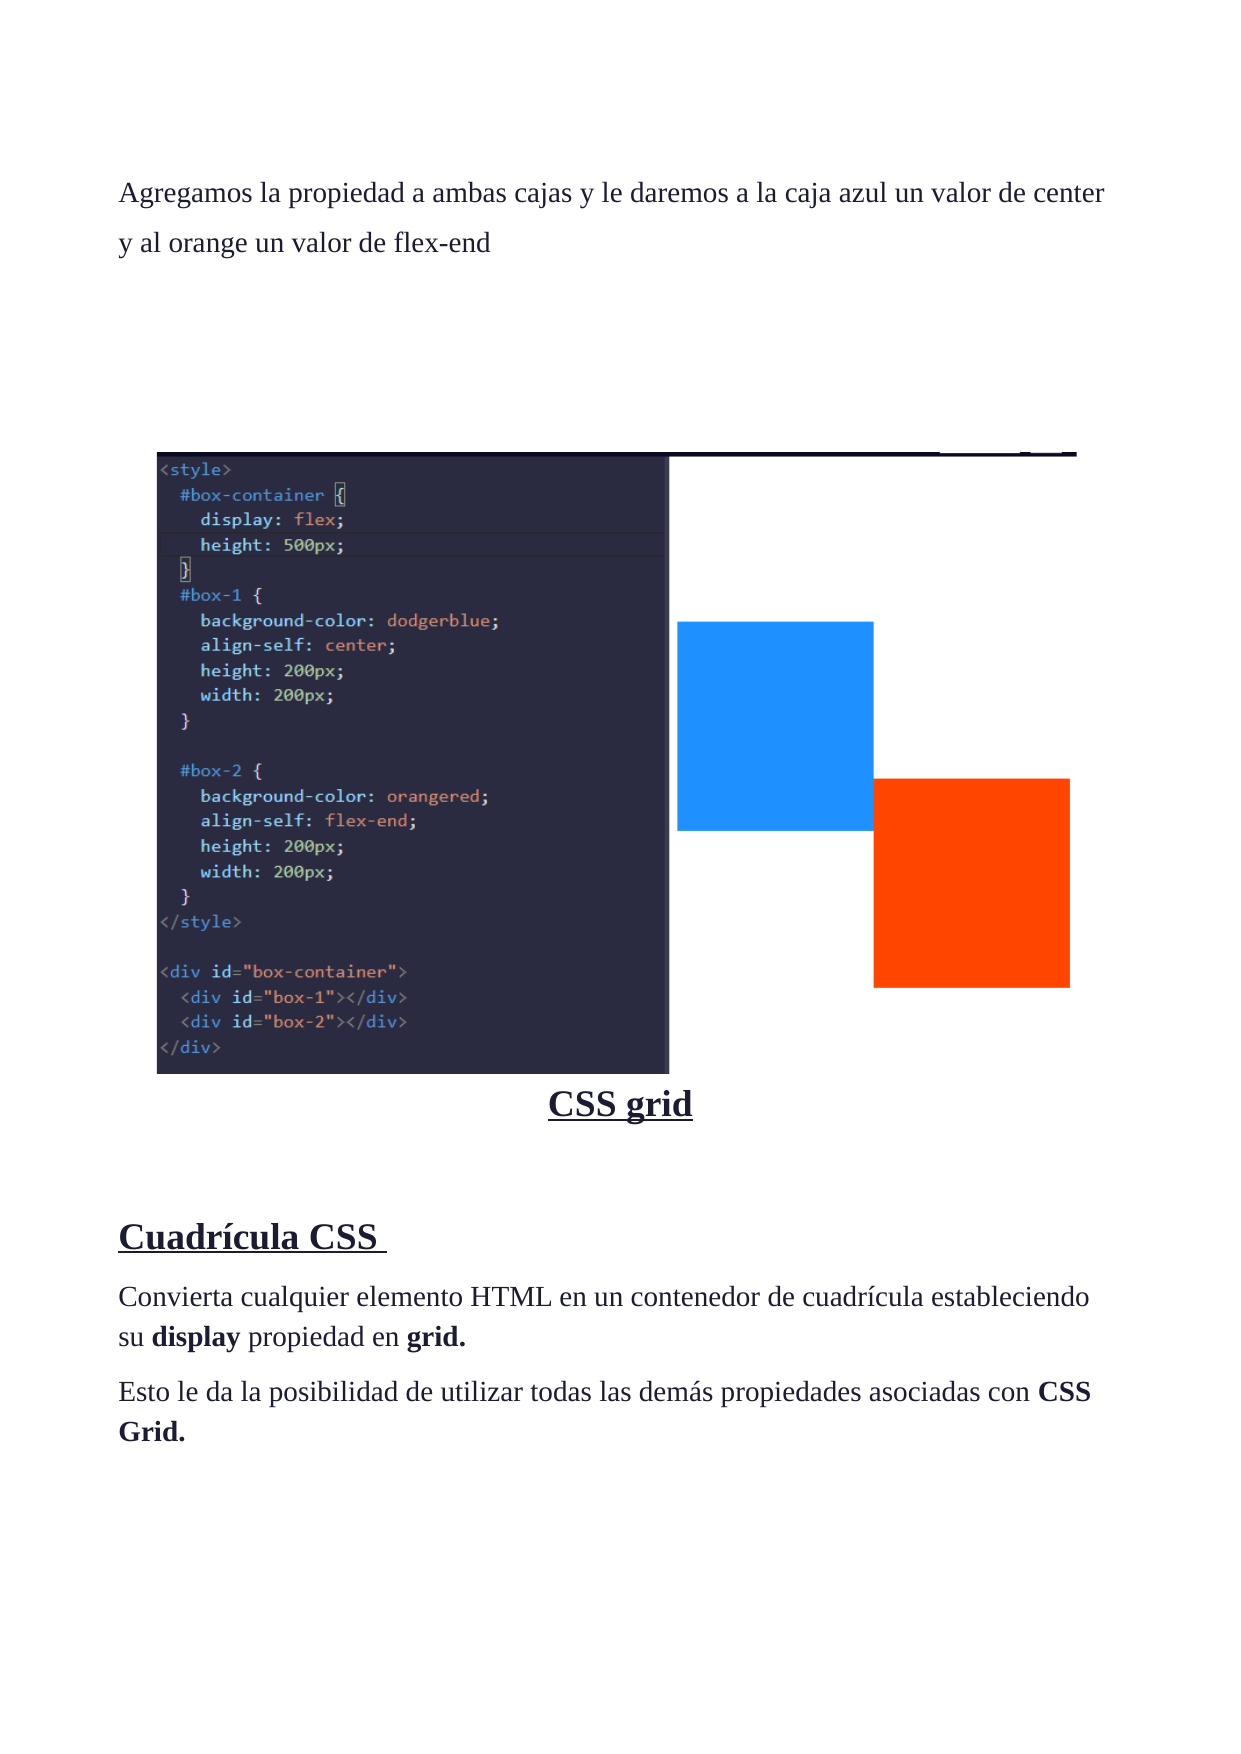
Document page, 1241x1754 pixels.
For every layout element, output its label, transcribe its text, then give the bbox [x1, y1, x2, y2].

text y al orange un valor de flex-end [118, 225, 1122, 259]
text Cuadrícula CSS [118, 1214, 1122, 1257]
text Esto le da la posibilidad de utilizar todas las demás propiedades asociadas con CSS Grid. [118, 1374, 1122, 1448]
text CSS grid [118, 1074, 1122, 1125]
picture [156, 452, 1077, 1074]
text Convierta cualquier elemento HTML en un contenedor de cuadrícula estableciendo su display propiedad en grid. [118, 1279, 1122, 1353]
text Agregamos la propiedad a ambas cajas y le daremos a la caja azul un valor de center [118, 175, 1122, 209]
